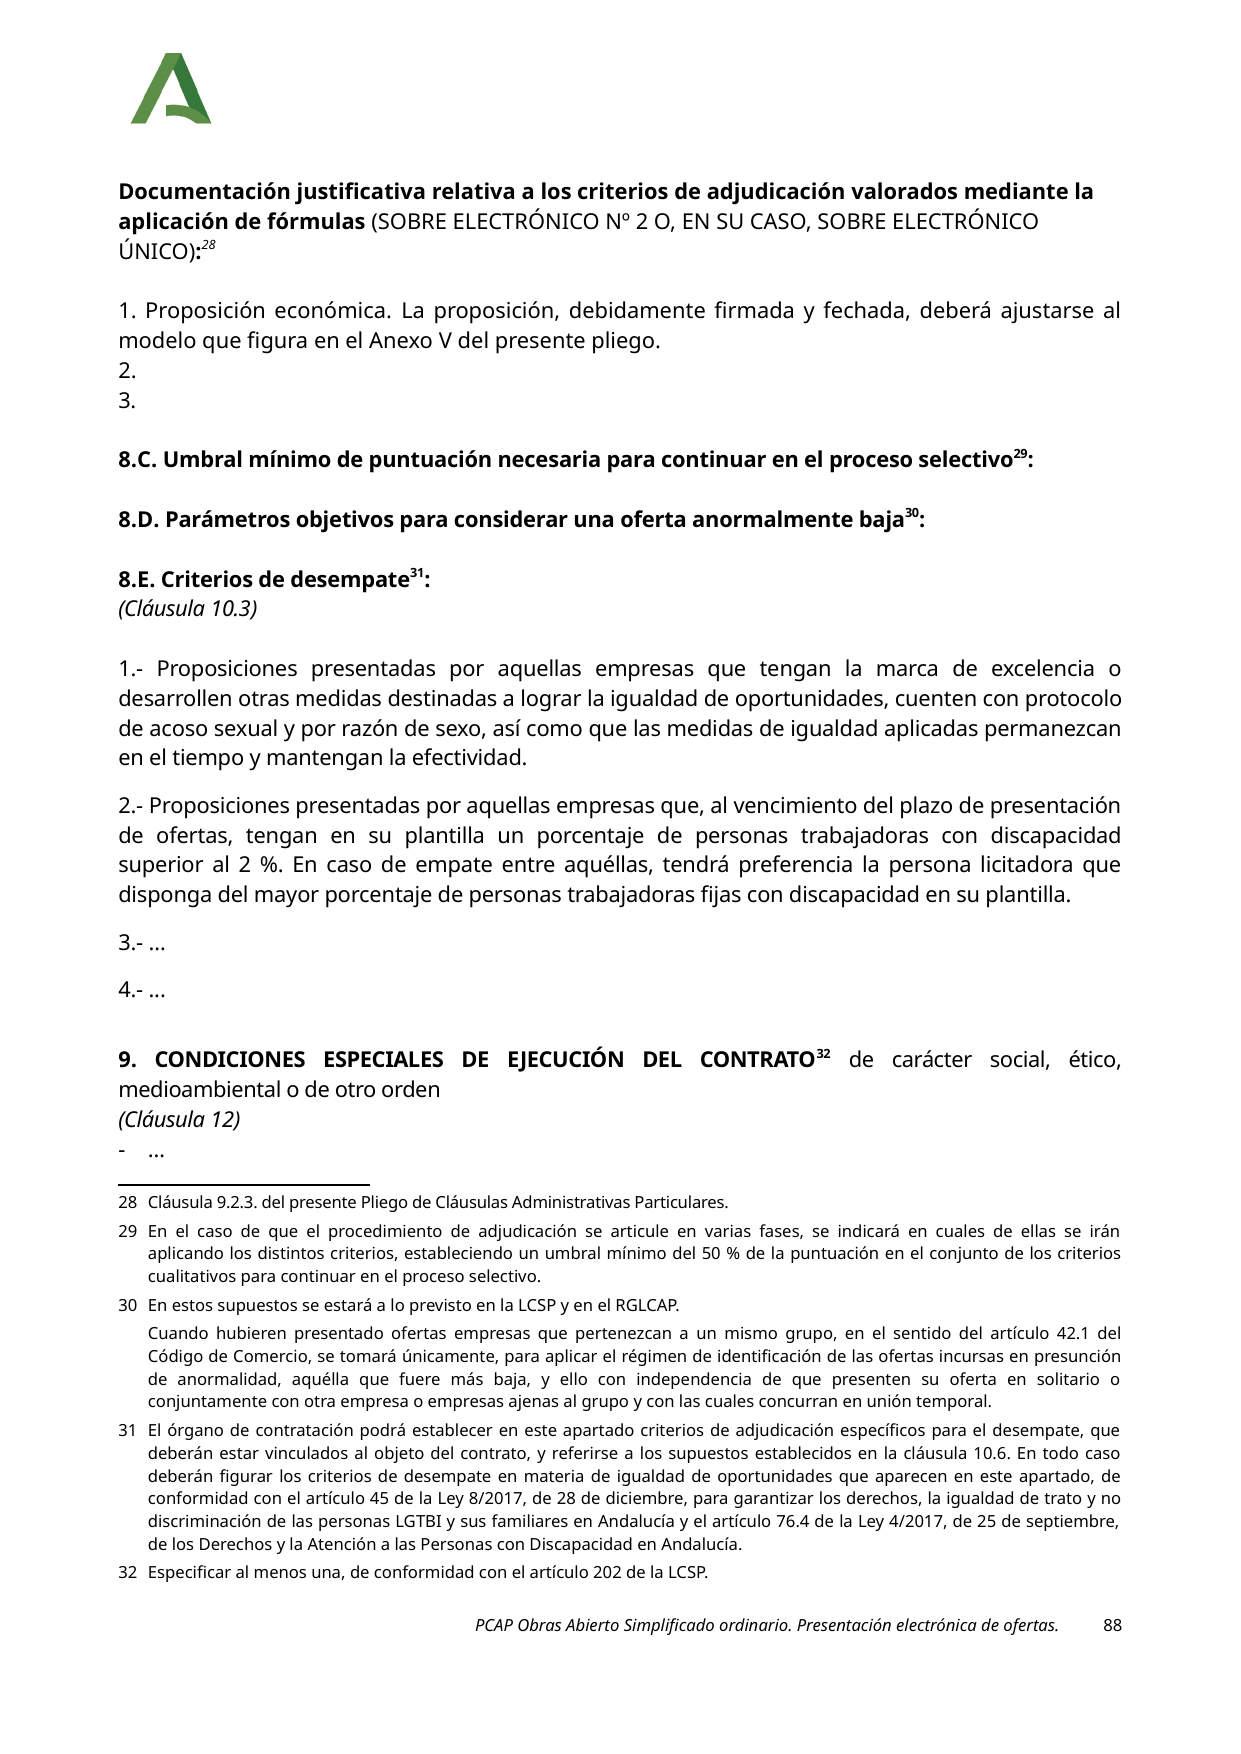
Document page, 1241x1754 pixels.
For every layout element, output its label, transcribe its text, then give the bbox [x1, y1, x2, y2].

text (Cláusula 12) [118, 1104, 1122, 1134]
text El órgano de contratación podrá establecer en este apartado criterios de adjudicación específicos para el desempate, que deberán estar vinculados al objeto del contrato, y referirse a los supuestos establecidos en la cláusula 10.6. En todo caso deberán figurar los criterios de desempate en materia de igualdad de oportunidades que aparecen en este apartado, de conformidad con el artículo 45 de la Ley 8/2017, de 28 de diciembre, para garantizar los derechos, la igualdad de trato y no discriminación de las personas LGTBI y sus familiares en Andalucía y el artículo 76.4 de la Ley 4/2017, de 25 de septiembre, de los Derechos y la Atención a las Personas con Discapacidad en Andalucía. [118, 1419, 1122, 1555]
picture [127, 48, 216, 128]
text 1. Proposición económica. La proposición, debidamente firmada y fechada, deberá ajustarse al modelo que figura en el Anexo V del presente pliego. [118, 296, 1122, 355]
text 3.- … [118, 927, 1122, 957]
text 8.C. Umbral mínimo de puntuación necesaria para continuar en el proceso selectivo: [118, 444, 1122, 474]
text 8.E. Criterios de desempate: [118, 564, 1122, 593]
text 2. [118, 355, 1122, 385]
text 4.- ... [118, 974, 1122, 1004]
text - … [118, 1134, 1122, 1164]
text 1.- Proposiciones presentadas por aquellas empresas que tengan la marca de excelencia o desarrollen otras medidas destinadas a lograr la igualdad de oportunidades, cuenten con protocolo de acoso sexual y por razón de sexo, así como que las medidas de igualdad aplicadas permanezcan en el tiempo y mantengan la efectividad. [118, 653, 1122, 772]
text 2.- Proposiciones presentadas por aquellas empresas que, al vencimiento del plazo de presentación de ofertas, tengan en su plantilla un porcentaje de personas trabajadoras con discapacidad superior al 2 %. En caso de empate entre aquéllas, tendrá preferencia la persona licitadora que disponga del mayor porcentaje de personas trabajadoras fijas con discapacidad en su plantilla. [118, 790, 1122, 909]
text En estos supuestos se estará a lo previsto en la LCSP y en el RGLCAP. [118, 1293, 1122, 1316]
text En el caso de que el procedimiento de adjudicación se articule en varias fases, se indicará en cuales de ellas se irán aplicando los distintos criterios, estableciendo un umbral mínimo del 50 % de la puntuación en el conjunto de los criterios cualitativos para continuar en el proceso selectivo. [118, 1219, 1122, 1287]
text Cuando hubieren presentado ofertas empresas que pertenezcan a un mismo grupo, en el sentido del artículo 42.1 del Código de Comercio, se tomará únicamente, para aplicar el régimen de identificación de las ofertas incursas en presunción de anormalidad, aquélla que fuere más baja, y ello con independencia de que presenten su oferta en solitario o conjuntamente con otra empresa o empresas ajenas al grupo y con las cuales concurran en unión temporal. [118, 1322, 1122, 1413]
text Documentación justificativa relativa a los criterios de adjudicación valorados mediante la aplicación de fórmulas (SOBRE ELECTRÓNICO Nº 2 O, EN SU CASO, SOBRE ELECTRÓNICO ÚNICO): [118, 176, 1122, 266]
text (Cláusula 10.3) [118, 593, 1122, 623]
text 8.D. Parámetros objetivos para considerar una oferta anormalmente baja: [118, 504, 1122, 534]
text 3. [118, 385, 1122, 415]
text Especificar al menos una, de conformidad con el artículo 202 de la LCSP. [118, 1561, 1122, 1584]
text 9. CONDICIONES ESPECIALES DE EJECUCIÓN DEL CONTRATO de carácter social, ético, medioambiental o de otro orden [118, 1044, 1122, 1104]
text Cláusula 9.2.3. del presente Pliego de Cláusulas Administrativas Particulares. [118, 1191, 1122, 1213]
